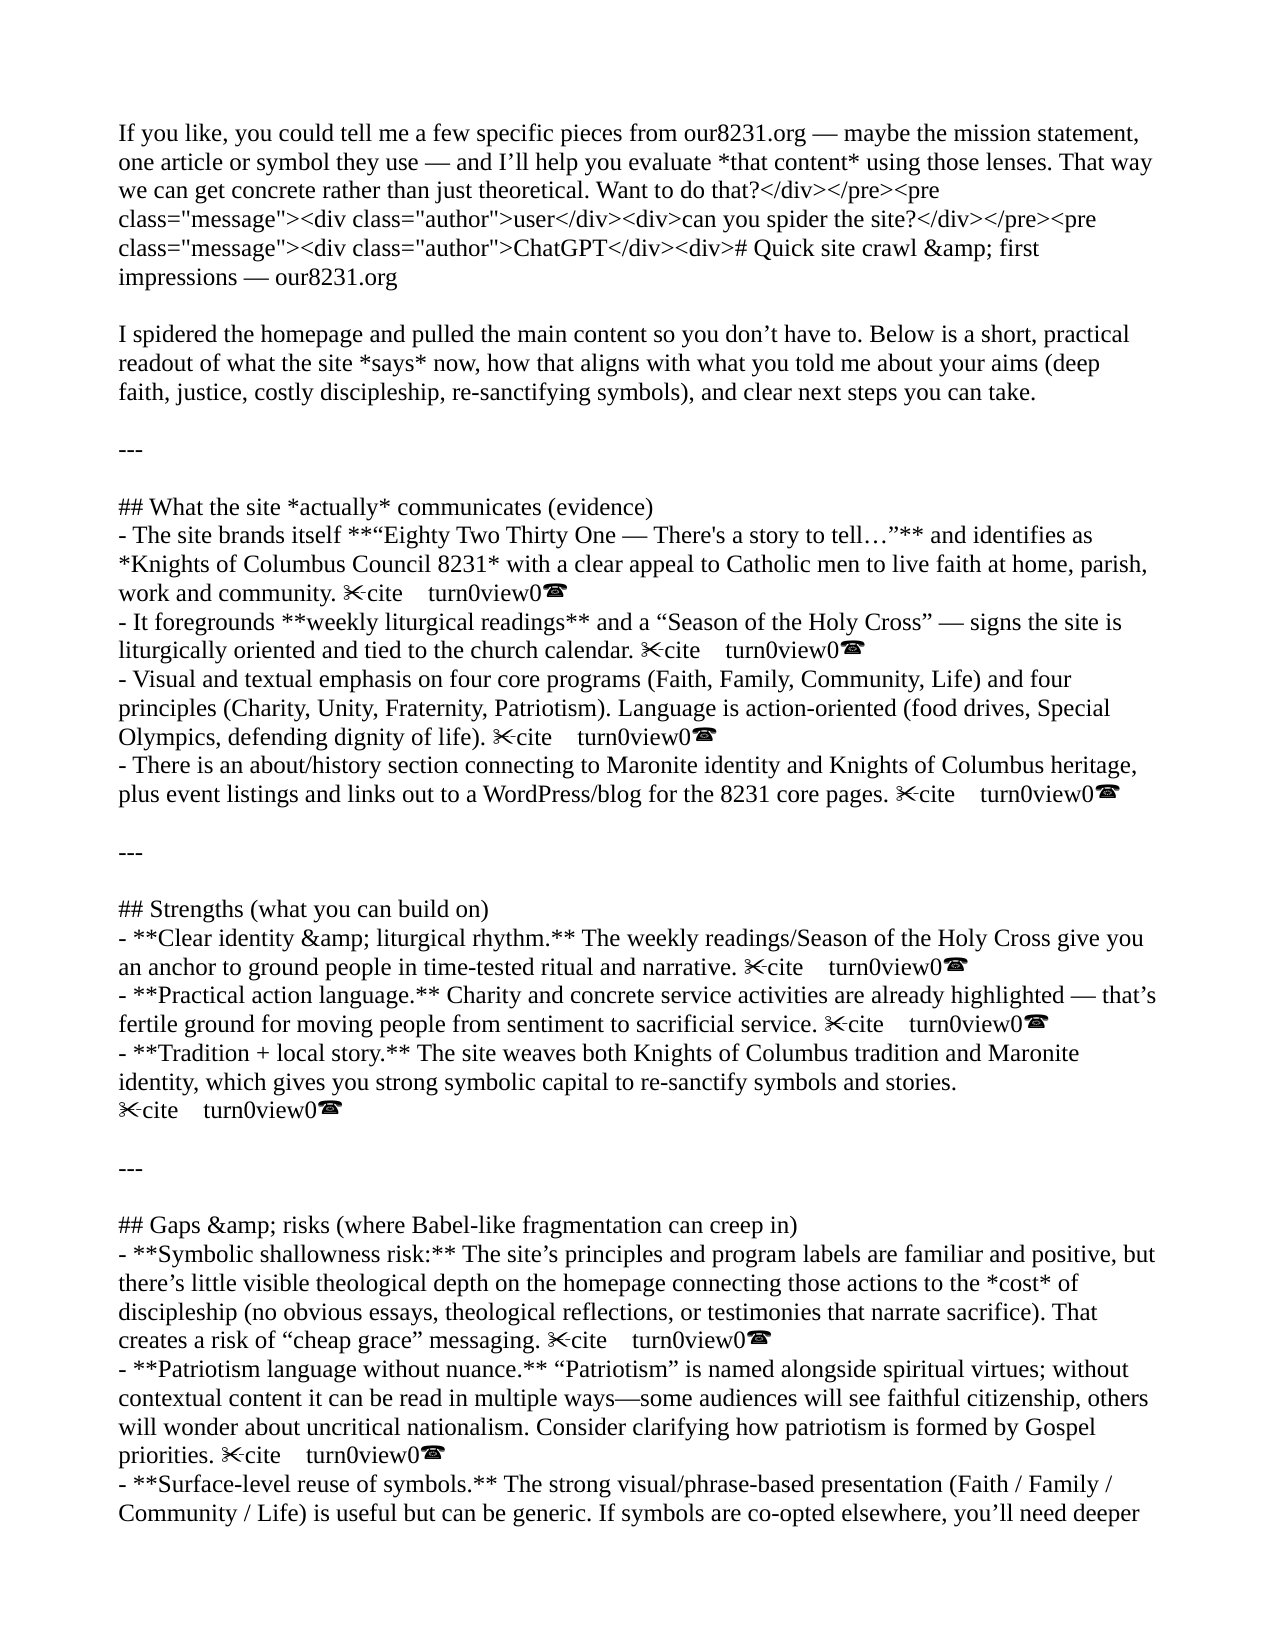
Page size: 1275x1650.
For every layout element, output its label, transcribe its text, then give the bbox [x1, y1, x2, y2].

text - **Patriotism language without nuance.** “Patriotism” is named alongside spiritual virtues; without contextual content it can be read in multiple ways—some audiences will see faithful citizenship, others will wonder about uncritical nationalism. Consider clarifying how patriotism is formed by Gospel priorities. citeturn0view0 [118, 1354, 1157, 1469]
text --- [118, 837, 1157, 866]
text ## Gaps &amp; risks (where Babel-like fragmentation can creep in) [118, 1211, 1157, 1239]
text - Visual and textual emphasis on four core programs (Faith, Family, Community, Life) and four principles (Charity, Unity, Fraternity, Patriotism). Language is action-oriented (food drives, Special Olympics, defending dignity of life). citeturn0view0 [118, 664, 1157, 751]
text ## What the site *actually* communicates (evidence) [118, 492, 1157, 521]
text --- [118, 434, 1157, 463]
text - There is an about/history section connecting to Maronite identity and Knights of Columbus heritage, plus event listings and links out to a WordPress/blog for the 8231 core pages. citeturn0view0 [118, 751, 1157, 808]
text ## Strengths (what you can build on) [118, 894, 1157, 923]
text - **Clear identity &amp; liturgical rhythm.** The weekly readings/Season of the Holy Cross give you an anchor to ground people in time-tested ritual and narrative. citeturn0view0 [118, 923, 1157, 981]
text - **Tradition + local story.** The site weaves both Knights of Columbus tradition and Maronite identity, which gives you strong symbolic capital to re-sanctify symbols and stories. citeturn0view0 [118, 1038, 1157, 1124]
text - **Surface-level reuse of symbols.** The strong visual/phrase-based presentation (Faith / Family / Community / Life) is useful but can be generic. If symbols are co-opted elsewhere, you’ll need deeper [118, 1469, 1157, 1527]
text --- [118, 1153, 1157, 1182]
text - **Symbolic shallowness risk:** The site’s principles and program labels are familiar and positive, but there’s little visible theological depth on the homepage connecting those actions to the *cost* of discipleship (no obvious essays, theological reflections, or testimonies that narrate sacrifice). That creates a risk of “cheap grace” messaging. citeturn0view0 [118, 1239, 1157, 1354]
text If you like, you could tell me a few specific pieces from our8231.org — maybe the mission statement, one article or symbol they use — and I’ll help you evaluate *that content* using those lenses. That way we can get concrete rather than just theoretical. Want to do that?</div></pre><pre class="message"><div class="author">user</div><div>can you spider the site?</div></pre><pre class="message"><div class="author">ChatGPT</div><div># Quick site crawl &amp; first impressions — our8231.org [118, 118, 1157, 291]
text I spidered the homepage and pulled the main content so you don’t have to. Below is a short, practical readout of what the site *says* now, how that aligns with what you told me about your aims (deep faith, justice, costly discipleship, re-sanctifying symbols), and clear next steps you can take. [118, 319, 1157, 406]
text - It foregrounds **weekly liturgical readings** and a “Season of the Holy Cross” — signs the site is liturgically oriented and tied to the church calendar. citeturn0view0 [118, 607, 1157, 664]
text - **Practical action language.** Charity and concrete service activities are already highlighted — that’s fertile ground for moving people from sentiment to sacrificial service. citeturn0view0 [118, 981, 1157, 1038]
text - The site brands itself **“Eighty Two Thirty One — There's a story to tell…”** and identifies as *Knights of Columbus Council 8231* with a clear appeal to Catholic men to live faith at home, parish, work and community. citeturn0view0 [118, 521, 1157, 607]
